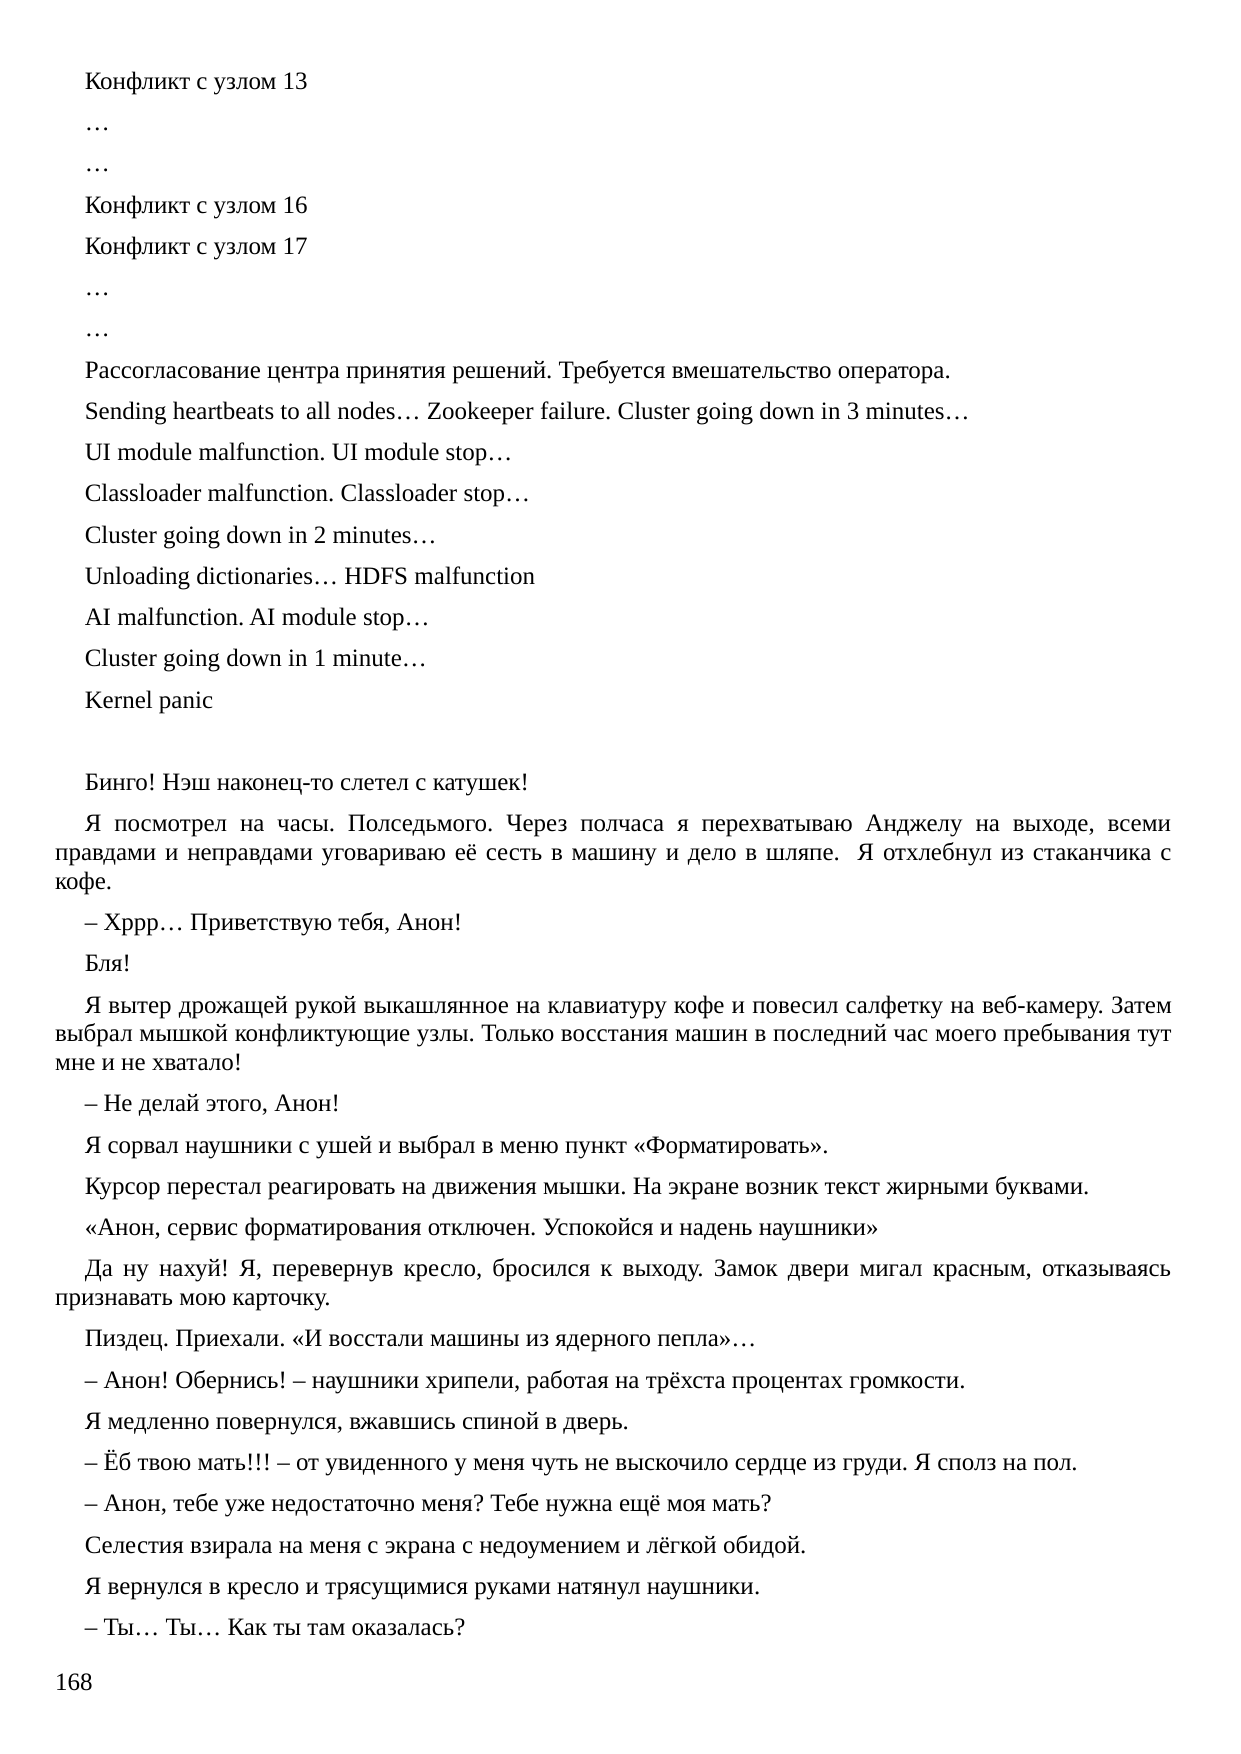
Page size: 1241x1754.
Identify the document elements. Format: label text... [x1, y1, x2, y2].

text UI module malfunction. UI module stop… [55, 437, 1173, 466]
text Я вернулся в кресло и трясущимися руками натянул наушники. [55, 1571, 1173, 1600]
text Рассогласование центра принятия решений. Требуется вмешательство оператора. [55, 355, 1173, 383]
text Конфликт с узлом 16 [55, 190, 1173, 218]
text Бинго! Нэш наконец-то слетел с катушек! [55, 767, 1173, 796]
text Конфликт с узлом 13 [55, 66, 1173, 95]
text – Ты… Ты… Как ты там оказалась? [55, 1612, 1173, 1641]
text «Анон, сервис форматирования отключен. Успокойся и надень наушники» [55, 1212, 1173, 1241]
text Cluster going down in 2 minutes… [55, 520, 1173, 548]
text Sending heartbeats to all nodes… Zookeeper failure. Cluster going down in 3 minutes… [55, 396, 1173, 425]
text Unloading dictionaries… HDFS malfunction [55, 561, 1173, 590]
text Я медленно повернулся, вжавшись спиной в дверь. [55, 1406, 1173, 1435]
text Бля! [55, 948, 1173, 977]
text Я вытер дрожащей рукой выкашлянное на клавиатуру кофе и повесил салфетку на веб-камеру. Затем выбрал мышкой конфликтующие узлы. Только восстания машин в последний час моего пребывания тут мне и не хватало! [55, 990, 1173, 1076]
text – Хррр… Приветствую тебя, Анон! [55, 907, 1173, 936]
text Я посмотрел на часы. Полседьмого. Через полчаса я перехватываю Анджелу на выходе, всеми правдами и неправдами уговариваю её сесть в машину и дело в шляпе. Я отхлебнул из стаканчика с кофе. [55, 808, 1173, 895]
text Пиздец. Приехали. «И восстали машины из ядерного пепла»… [55, 1323, 1173, 1352]
text … [55, 148, 1173, 177]
text Kernel panic [55, 685, 1173, 713]
text Cluster going down in 1 minute… [55, 643, 1173, 672]
text … [55, 107, 1173, 136]
text AI malfunction. AI module stop… [55, 602, 1173, 631]
text Classloader malfunction. Classloader stop… [55, 478, 1173, 507]
text – Анон, тебе уже недостаточно меня? Тебе нужна ещё моя мать? [55, 1488, 1173, 1517]
text – Не делай этого, Анон! [55, 1088, 1173, 1117]
text – Ёб твою мать!!! – от увиденного у меня чуть не выскочило сердце из груди. Я сполз на пол. [55, 1447, 1173, 1476]
text … [55, 313, 1173, 342]
text Конфликт с узлом 17 [55, 231, 1173, 260]
text Селестия взирала на меня с экрана с недоумением и лёгкой обидой. [55, 1530, 1173, 1558]
text Да ну нахуй! Я, перевернув кресло, бросился к выходу. Замок двери мигал красным, отказываясь признавать мою карточку. [55, 1253, 1173, 1311]
text – Анон! Обернись! – наушники хрипели, работая на трёхста процентах громкости. [55, 1365, 1173, 1393]
text Я сорвал наушники с ушей и выбрал в меню пункт «Форматировать». [55, 1130, 1173, 1158]
text Курсор перестал реагировать на движения мышки. На экране возник текст жирными буквами. [55, 1171, 1173, 1200]
text … [55, 272, 1173, 301]
